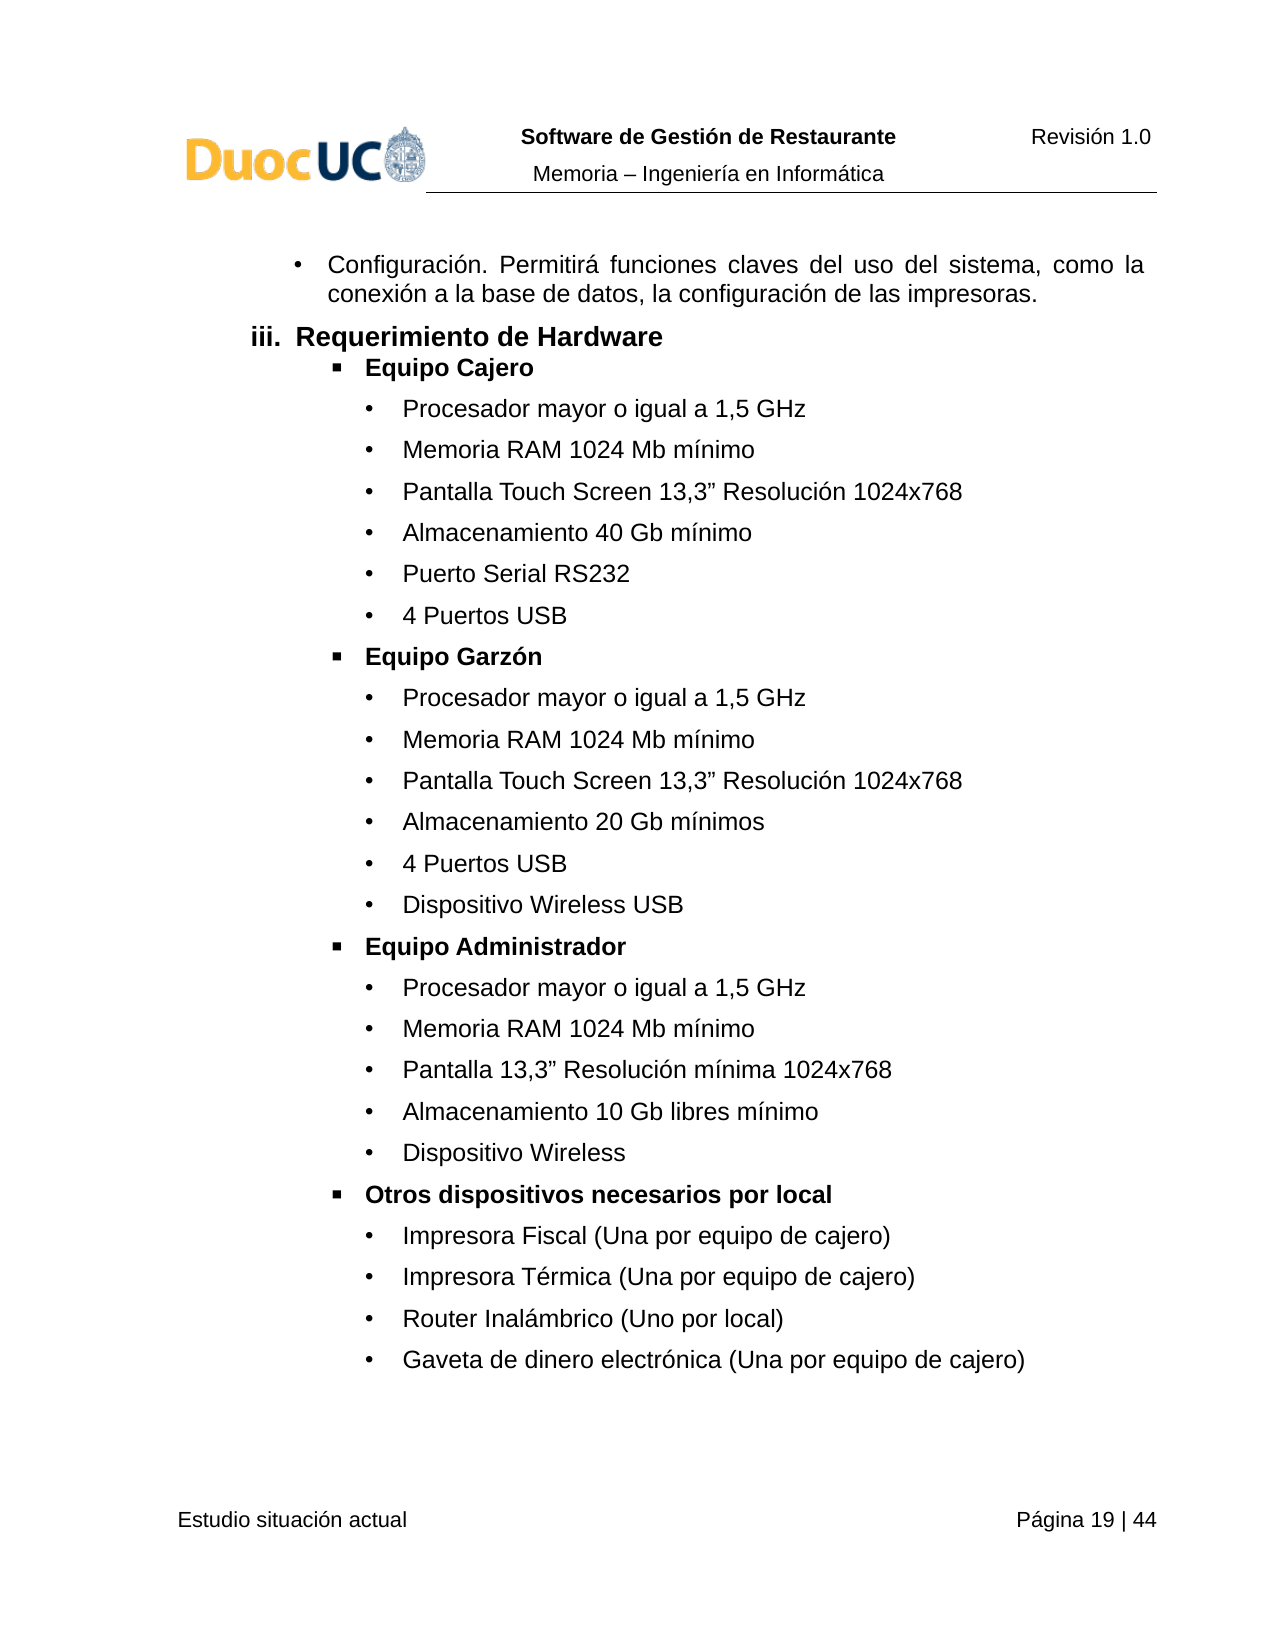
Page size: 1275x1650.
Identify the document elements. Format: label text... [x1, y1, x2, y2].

list Otros dispositivos necesarios por local [327, 1179, 1157, 1208]
list Almacenamiento 10 Gb libres mínimo [365, 1097, 1157, 1126]
list Procesador mayor o igual a 1,5 GHz [365, 973, 1157, 1002]
list Procesador mayor o igual a 1,5 GHz [365, 683, 1157, 712]
list Puerto Serial RS232 [365, 559, 1157, 588]
list 4 Puertos USB [365, 601, 1157, 629]
list Almacenamiento 40 Gb mínimo [365, 518, 1157, 547]
list Almacenamiento 20 Gb mínimos [365, 807, 1157, 836]
list Pantalla Touch Screen 13,3” Resolución 1024x768 [365, 766, 1157, 795]
list Memoria RAM 1024 Mb mínimo [365, 435, 1157, 464]
list Configuración. Permitirá funciones claves del uso del sistema, como la conexión a la base de datos, la configuración de las impresoras. [294, 251, 1157, 308]
list Router Inalámbrico (Uno por local) [365, 1304, 1157, 1332]
list Equipo Administrador [327, 931, 1157, 960]
list Impresora Térmica (Una por equipo de cajero) [365, 1262, 1157, 1291]
picture [182, 123, 426, 187]
list Pantalla Touch Screen 13,3” Resolución 1024x768 [365, 477, 1157, 505]
list Dispositivo Wireless USB [365, 890, 1157, 919]
list Memoria RAM 1024 Mb mínimo [365, 725, 1157, 753]
list 4 Puertos USB [365, 849, 1157, 878]
list Equipo Cajero [327, 352, 1157, 381]
list Equipo Garzón [327, 642, 1157, 671]
list Gaveta de dinero electrónica (Una por equipo de cajero) [365, 1345, 1157, 1374]
list Procesador mayor o igual a 1,5 GHz [365, 394, 1157, 423]
list Pantalla 13,3” Resolución mínima 1024x768 [365, 1056, 1157, 1084]
list Dispositivo Wireless [365, 1138, 1157, 1167]
subtitle Requerimiento de Hardware [250, 321, 1157, 352]
list Memoria RAM 1024 Mb mínimo [365, 1014, 1157, 1043]
list Impresora Fiscal (Una por equipo de cajero) [365, 1221, 1157, 1250]
